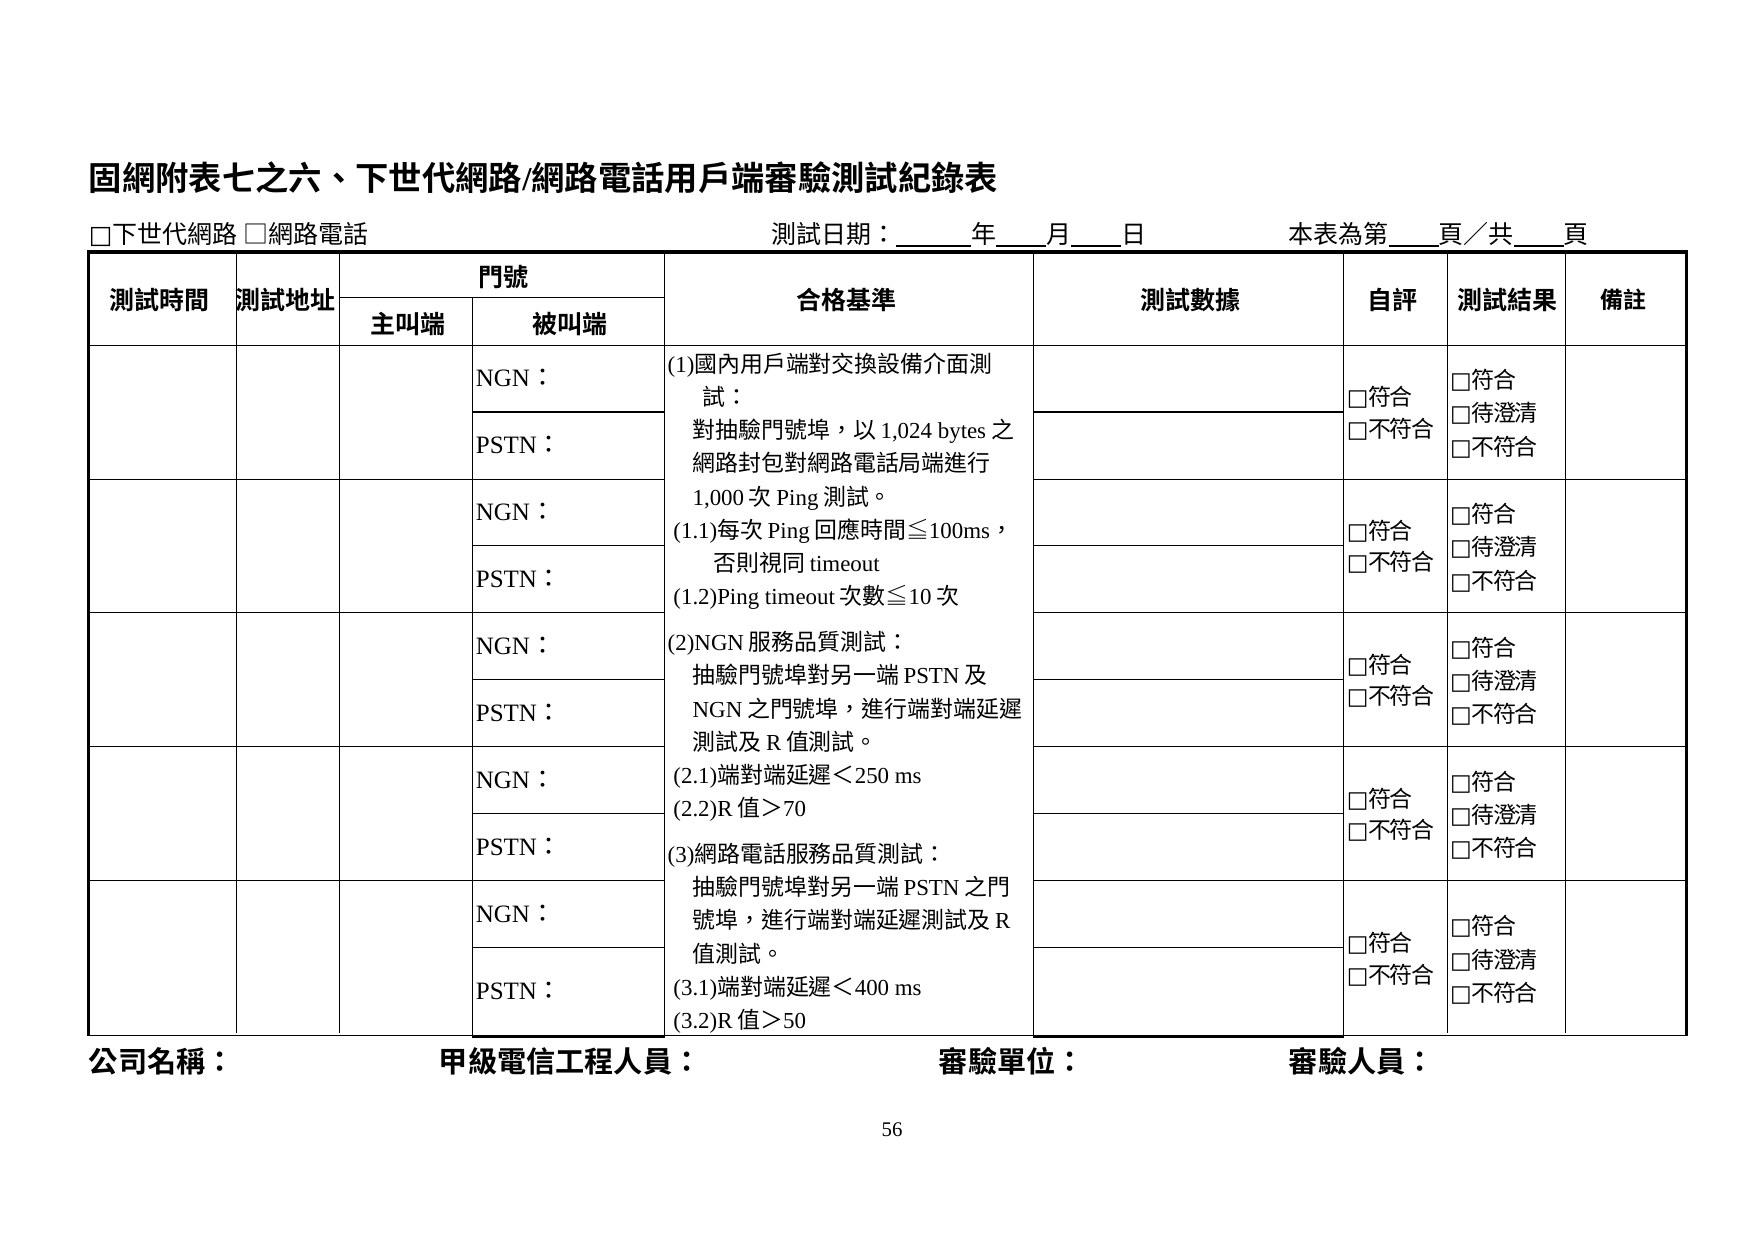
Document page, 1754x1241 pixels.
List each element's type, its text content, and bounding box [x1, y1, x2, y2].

table_cell NGN： [473, 747, 664, 813]
table_cell [1034, 948, 1343, 1035]
table_cell [1566, 747, 1685, 880]
table_cell [237, 747, 339, 880]
table_cell [1566, 613, 1685, 746]
table_cell [340, 346, 472, 478]
table_cell □符合 □待澄清 □不符合 [1447, 881, 1565, 1035]
table_cell PSTN： [473, 680, 664, 746]
table_cell [1034, 814, 1343, 880]
table_cell PSTN： [473, 948, 664, 1035]
table_cell [1034, 480, 1343, 545]
table_header 測試時間 [90, 254, 236, 344]
table_cell 主叫端 [340, 298, 472, 344]
table_cell □符合 □不符合 [1344, 747, 1447, 880]
table_cell [340, 747, 472, 880]
table_cell [237, 346, 339, 478]
table_cell [237, 480, 339, 612]
table_cell □符合 □不符合 [1344, 480, 1447, 612]
table_cell [90, 881, 236, 1035]
table_cell □符合 □不符合 [1344, 613, 1447, 746]
table_cell PSTN： [473, 546, 664, 612]
table_cell NGN： [473, 881, 664, 947]
table_cell □符合 □待澄清 □不符合 [1448, 613, 1565, 746]
table_header 測試數據 [1034, 254, 1343, 344]
table_cell [90, 747, 236, 880]
table_header 合格基準 [665, 254, 1033, 344]
table_cell □符合 □不符合 [1344, 346, 1447, 478]
table_header 測試結果 [1448, 254, 1565, 344]
table_cell [340, 480, 472, 612]
table_cell PSTN： [473, 814, 664, 880]
table_cell □符合 □待澄清 □不符合 [1448, 346, 1565, 478]
table_cell [1034, 613, 1343, 679]
text 公司名稱： 甲級電信工程人員： 審驗單位： 審驗人員： [89, 1038, 1695, 1081]
table_header 測試地址 [237, 254, 339, 344]
table_cell (1)國內用戶端對交換設備介面測試： 對抽驗門號埠，以1,024 bytes之網路封包對網路電話局端進行1,000次Ping測試。 (1.1)每次Ping回應時間≦100ms，否則視同timeout (1.2)Ping timeout次數≦10次 (2)NGN服務品質測試： 抽驗門號埠對另一端PSTN及NGN之門號埠，進行端對端延遲測試及R值測試。 (2.1)端對端延遲＜250 ms (2.2)R值＞70 (3)網路電話服務品質測試： 抽驗門號埠對另一端PSTN之門號埠，進行端對端延遲測試及R值測試。 (3.1)端對端延遲＜400 ms (3.2)R值＞50 [665, 346, 1033, 1035]
table_cell [237, 613, 339, 746]
table_cell [236, 881, 340, 1035]
table_cell [1034, 413, 1343, 478]
table_header 自評 [1344, 254, 1447, 344]
table_cell [90, 613, 236, 746]
table_cell 被叫端 [473, 298, 664, 344]
table_cell [1034, 346, 1343, 411]
table_cell NGN： [473, 346, 664, 411]
subtitle 固網附表七之六、下世代網路/網路電話用戶端審驗測試紀錄表 [89, 152, 1695, 200]
table_cell NGN： [473, 613, 664, 679]
table_cell [90, 480, 236, 612]
table_cell [1565, 881, 1685, 1035]
table_cell PSTN： [473, 413, 664, 478]
table_cell [1034, 881, 1343, 947]
table_cell [340, 881, 472, 1035]
table_cell [1566, 480, 1685, 612]
table_header 門號 [340, 254, 664, 297]
table_cell □符合 □待澄清 □不符合 [1448, 747, 1565, 880]
table_cell □符合 □不符合 [1344, 881, 1447, 1035]
table_cell [90, 346, 236, 478]
table_cell NGN： [473, 480, 664, 545]
table_cell [340, 613, 472, 746]
table_header 備註 [1566, 254, 1685, 344]
table_cell [1034, 546, 1343, 612]
text □下世代網路 □網路電話 測試日期： 年 月 日 本表為第 頁／共 頁 [89, 213, 1678, 250]
table_cell [1034, 747, 1343, 813]
table_cell [1034, 680, 1343, 746]
table_cell [1566, 346, 1685, 478]
table_cell □符合 □待澄清 □不符合 [1448, 480, 1565, 612]
